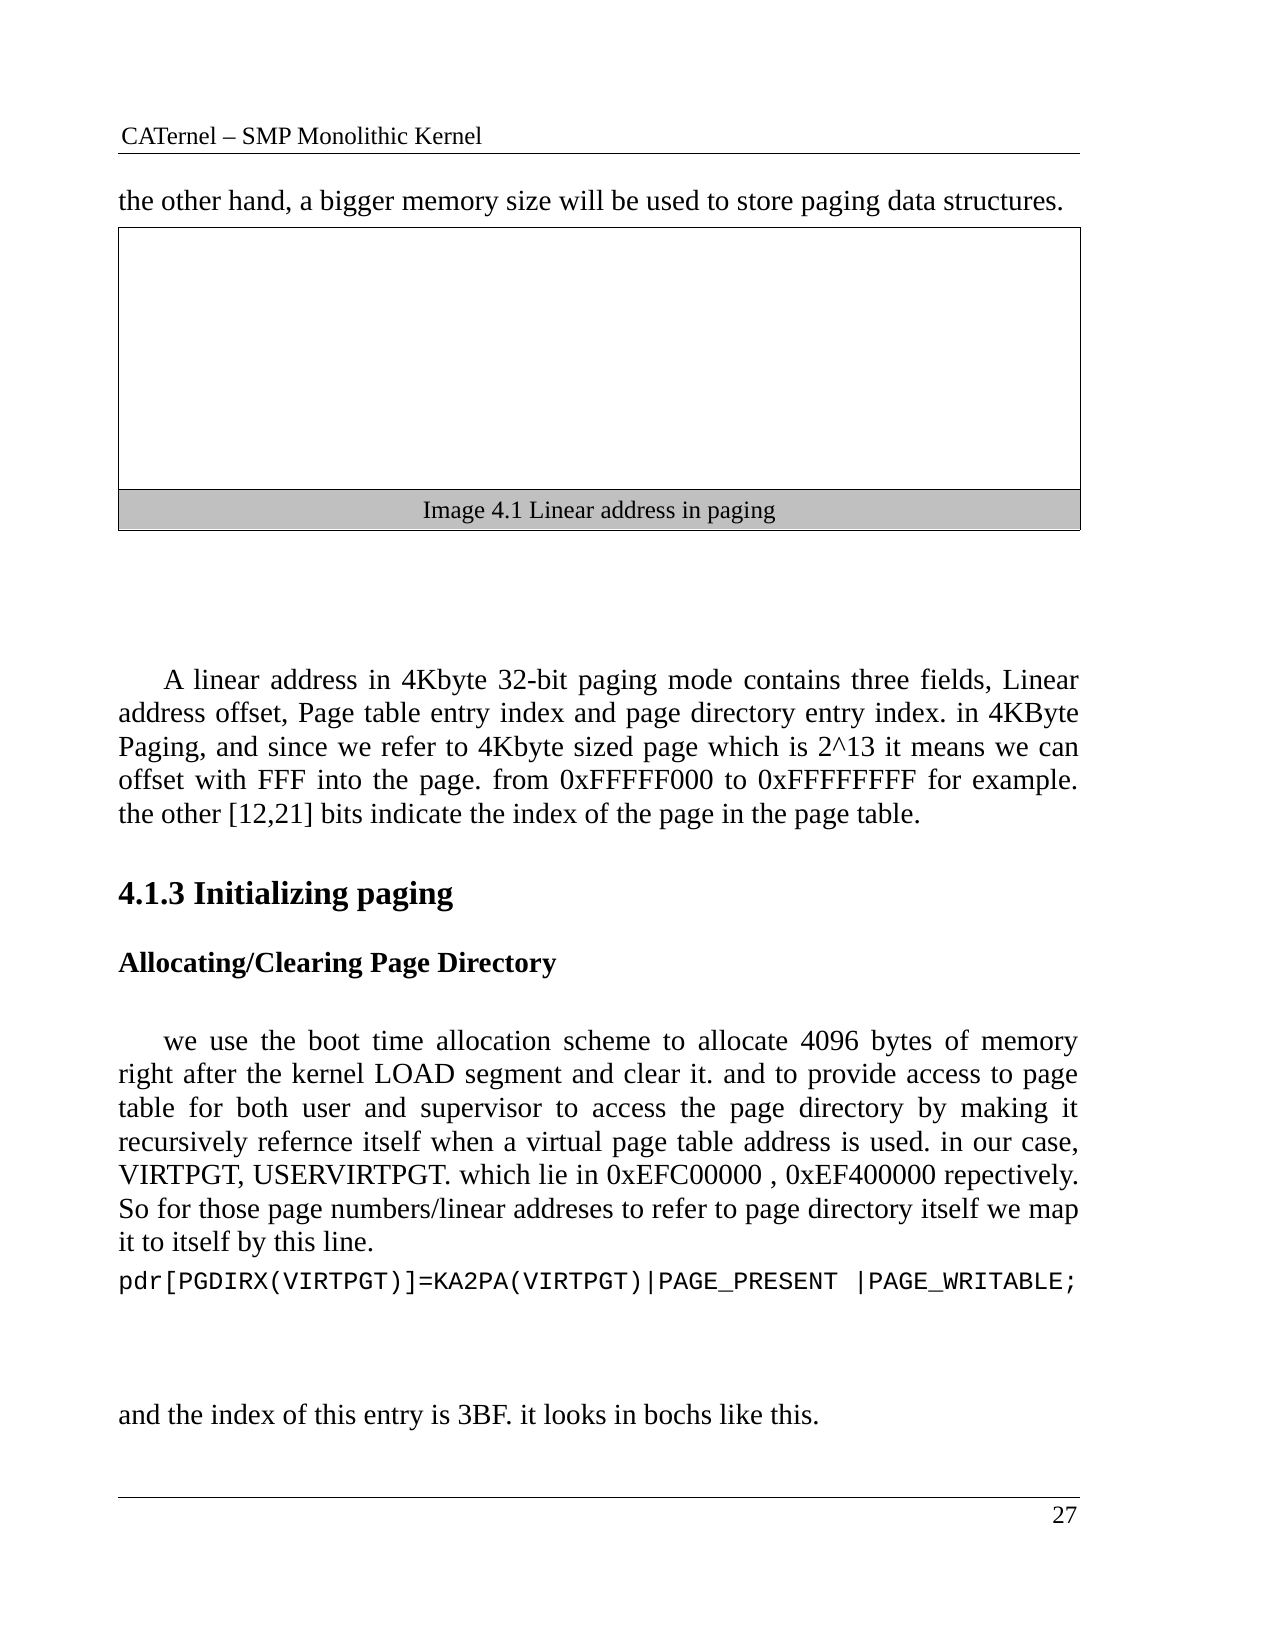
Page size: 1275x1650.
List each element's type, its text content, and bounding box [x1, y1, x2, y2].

text the other hand, a bigger memory size will be used to store paging data structures. [118, 183, 1080, 217]
text we use the boot time allocation scheme to allocate 4096 bytes of memory right after the kernel LOAD segment and clear it. and to provide access to page table for both user and supervisor to access the page directory by making it recursively refernce itself when a virtual page table address is used. in our case, VIRTPGT, USERVIRTPGT. which lie in 0xEFC00000 , 0xEF400000 repectively. So for those page numbers/linear addreses to refer to page directory itself we map it to itself by this line. [118, 1023, 1080, 1258]
text 4.1.3 Initializing paging [118, 873, 1080, 912]
table_header [119, 228, 1080, 489]
text Allocating/Clearing Page Directory [118, 945, 1080, 979]
text pdr[PGDIRX(VIRTPGT)]=KA2PA(VIRTPGT)|PAGE_PRESENT |PAGE_WRITABLE; [118, 1268, 1080, 1297]
text and the index of this entry is 3BF. it looks in bochs like this. [118, 1397, 1080, 1431]
table_cell Image 4.1 Linear address in paging [119, 490, 1080, 529]
text A linear address in 4Kbyte 32-bit paging mode contains three fields, Linear address offset, Page table entry index and page directory entry index. in 4KByte Paging, and since we refer to 4Kbyte sized page which is 2^13 it means we can offset with FFF into the page. from 0xFFFFF000 to 0xFFFFFFFF for example. the other [12,21] bits indicate the index of the page in the page table. [118, 662, 1080, 829]
